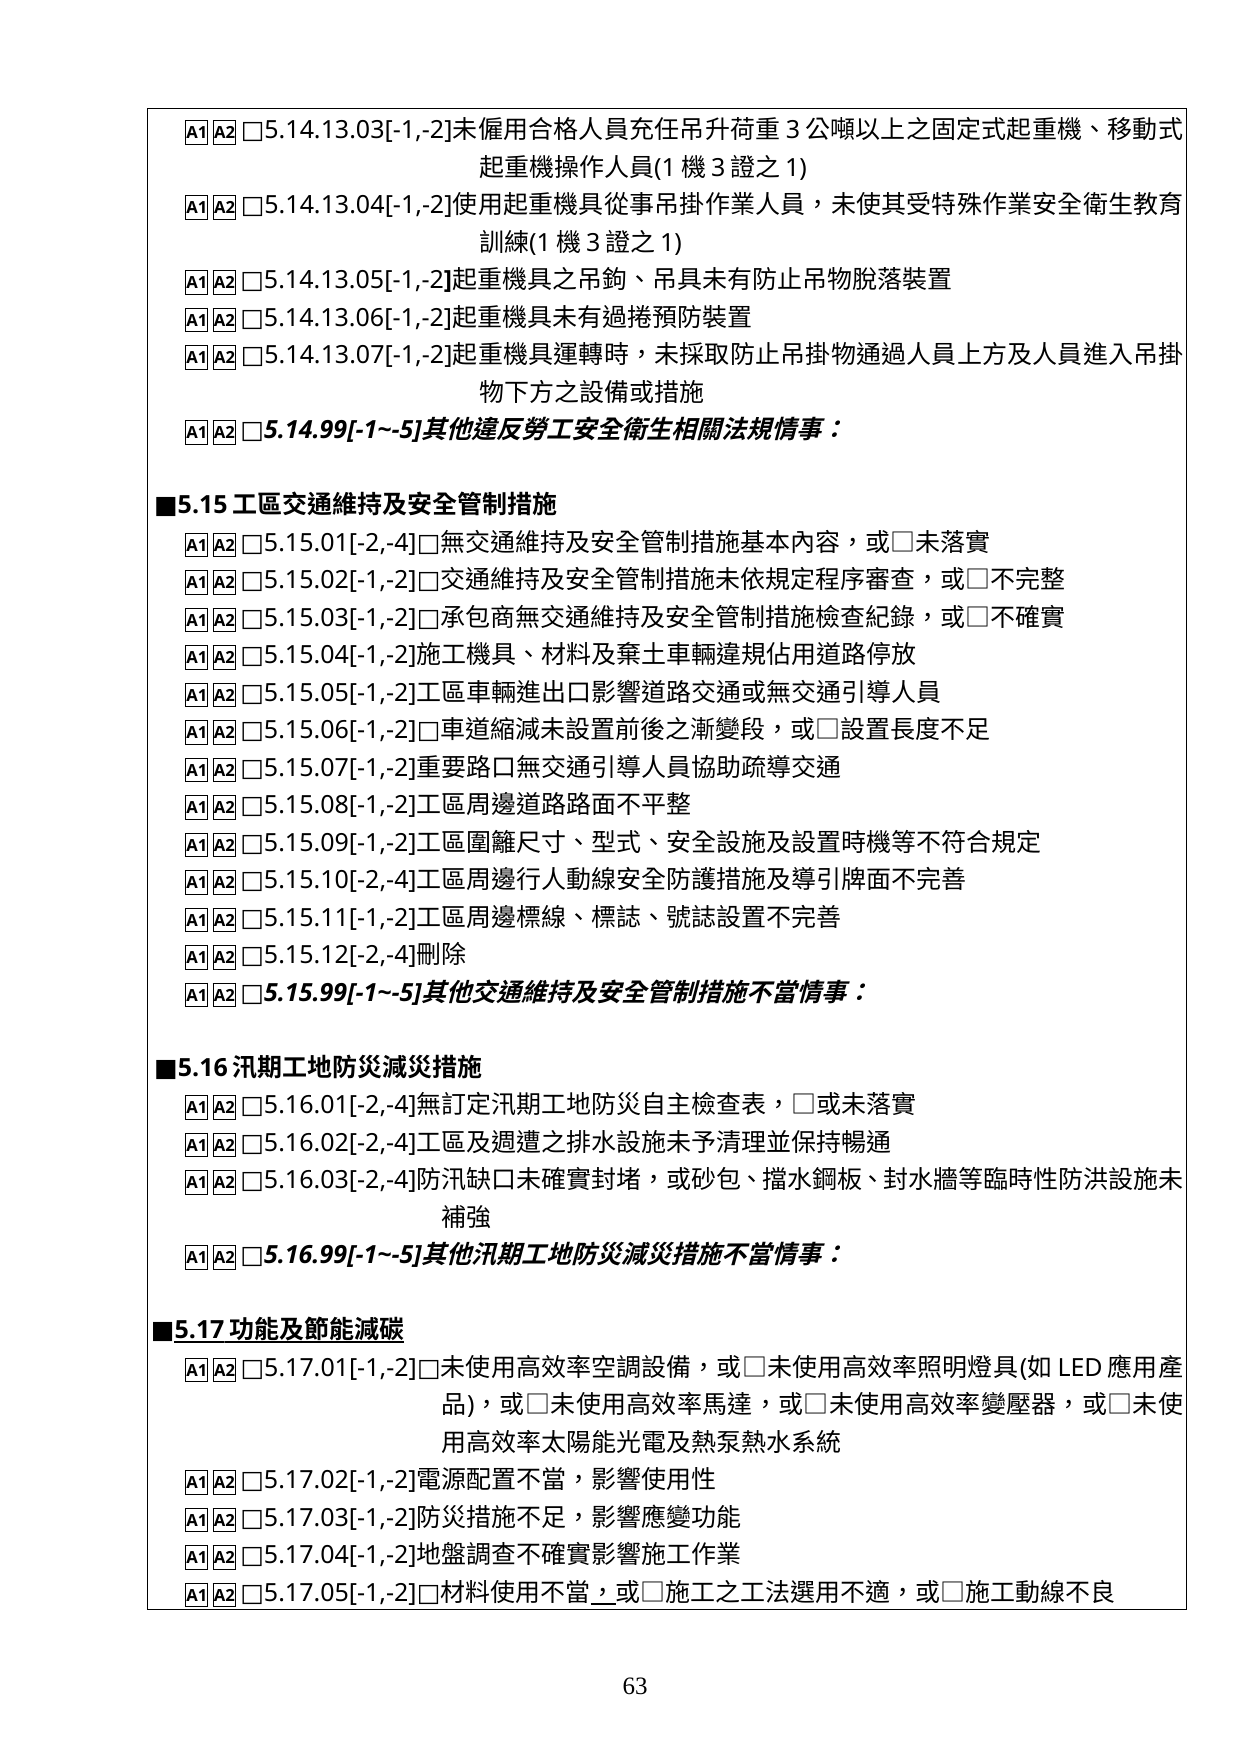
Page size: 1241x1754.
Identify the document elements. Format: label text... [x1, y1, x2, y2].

table_cell A1 A2 □5.14.13.03[-1,-2]未僱用合格人員充任吊升荷重3公噸以上之固定式起重機、移動式起重機操作人員(1機3證之1) A1 A2 □5.14.13.04[-1,-2]使用起重機具從事吊掛作業人員，未使其受特殊作業安全衛生教育訓練(1機3證之1) A1 A2 □5.14.13.05[-1,-2]起重機具之吊鉤、吊具未有防止吊物脫落裝置 A1 A2 □5.14.13.06[-1,-2]起重機具未有過捲預防裝置 A1 A2 □5.14.13.07[-1,-2]起重機具運轉時，未採取防止吊掛物通過人員上方及人員進入吊掛物下方之設備或措施 A1 A2 □5.14.99[-1~-5]其他違反勞工安全衛生相關法規情事： ■5.15工區交通維持及安全管制措施 A1 A2 □5.15.01[-2,-4]□無交通維持及安全管制措施基本內容，或□未落實 A1 A2 □5.15.02[-1,-2]□交通維持及安全管制措施未依規定程序審查，或□不完整 A1 A2 □5.15.03[-1,-2]□承包商無交通維持及安全管制措施檢查紀錄，或□不確實 A1 A2 □5.15.04[-1,-2]施工機具、材料及棄土車輛違規佔用道路停放 A1 A2 □5.15.05[-1,-2]工區車輛進出口影響道路交通或無交通引導人員 A1 A2 □5.15.06[-1,-2]□車道縮減未設置前後之漸變段，或□設置長度不足 A1 A2 □5.15.07[-1,-2]重要路口無交通引導人員協助疏導交通 A1 A2 □5.15.08[-1,-2]工區周邊道路路面不平整 A1 A2 □5.15.09[-1,-2]工區圍籬尺寸、型式、安全設施及設置時機等不符合規定 A1 A2 □5.15.10[-2,-4]工區周邊行人動線安全防護措施及導引牌面不完善 A1 A2 □5.15.11[-1,-2]工區周邊標線、標誌、號誌設置不完善 A1 A2 □5.15.12[-2,-4]刪除 A1 A2 □5.15.99[-1~-5]其他交通維持及安全管制措施不當情事： ■5.16汛期工地防災減災措施 A1 A2 □5.16.01[-2,-4]無訂定汛期工地防災自主檢查表，□或未落實 A1 A2 □5.16.02[-2,-4]工區及週遭之排水設施未予清理並保持暢通 A1 A2 □5.16.03[-2,-4]防汛缺口未確實封堵，或砂包、擋水鋼板、封水牆等臨時性防洪設施未補強 A1 A2 □5.16.99[-1~-5]其他汛期工地防災減災措施不當情事： ■5.17功能及節能減碳 A1 A2 □5.17.01[-1,-2]□未使用高效率空調設備，或□未使用高效率照明燈具(如LED應用產品)，或□未使用高效率馬達，或□未使用高效率變壓器，或□未使用高效率太陽能光電及熱泵熱水系統 A1 A2 □5.17.02[-1,-2]電源配置不當，影響使用性 A1 A2 □5.17.03[-1,-2]防災措施不足，影響應變功能 A1 A2 □5.17.04[-1,-2]地盤調查不確實影響施工作業 A1 A2 □5.17.05[-1,-2]□材料使用不當，或□施工之工法選用不適，或□施工動線不良 [148, 109, 1186, 1609]
